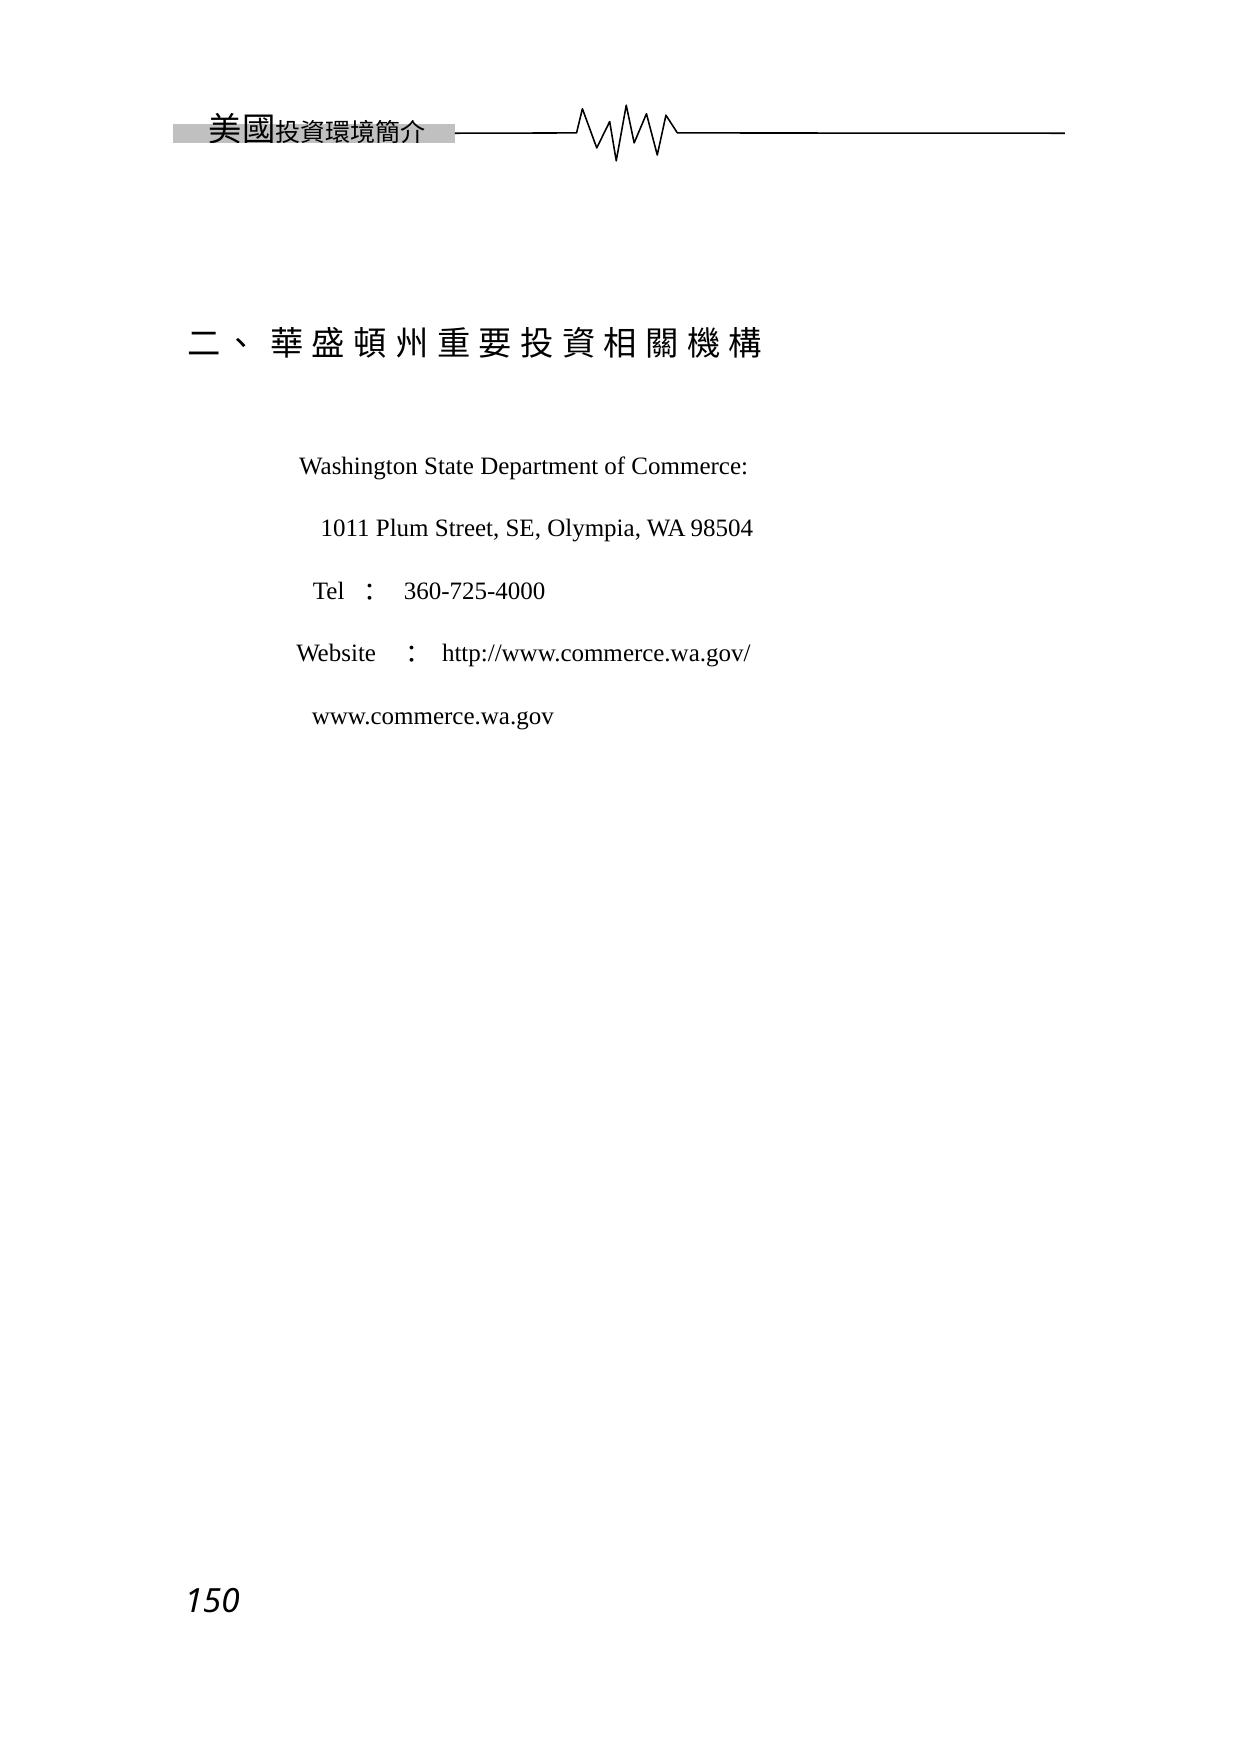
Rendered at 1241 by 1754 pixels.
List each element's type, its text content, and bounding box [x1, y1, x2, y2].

text Washington State Department of Commerce: [207, 424, 1058, 486]
text 二、華盛頓州重要投資相關機構 [183, 299, 1058, 361]
text Tel：360-725-4000 [281, 549, 1058, 611]
text Website：http://www.commerce.wa.gov/ www.commerce.wa.gov [207, 611, 1058, 736]
text 1011 Plum Street, SE, Olympia, WA 98504 [281, 486, 1058, 549]
